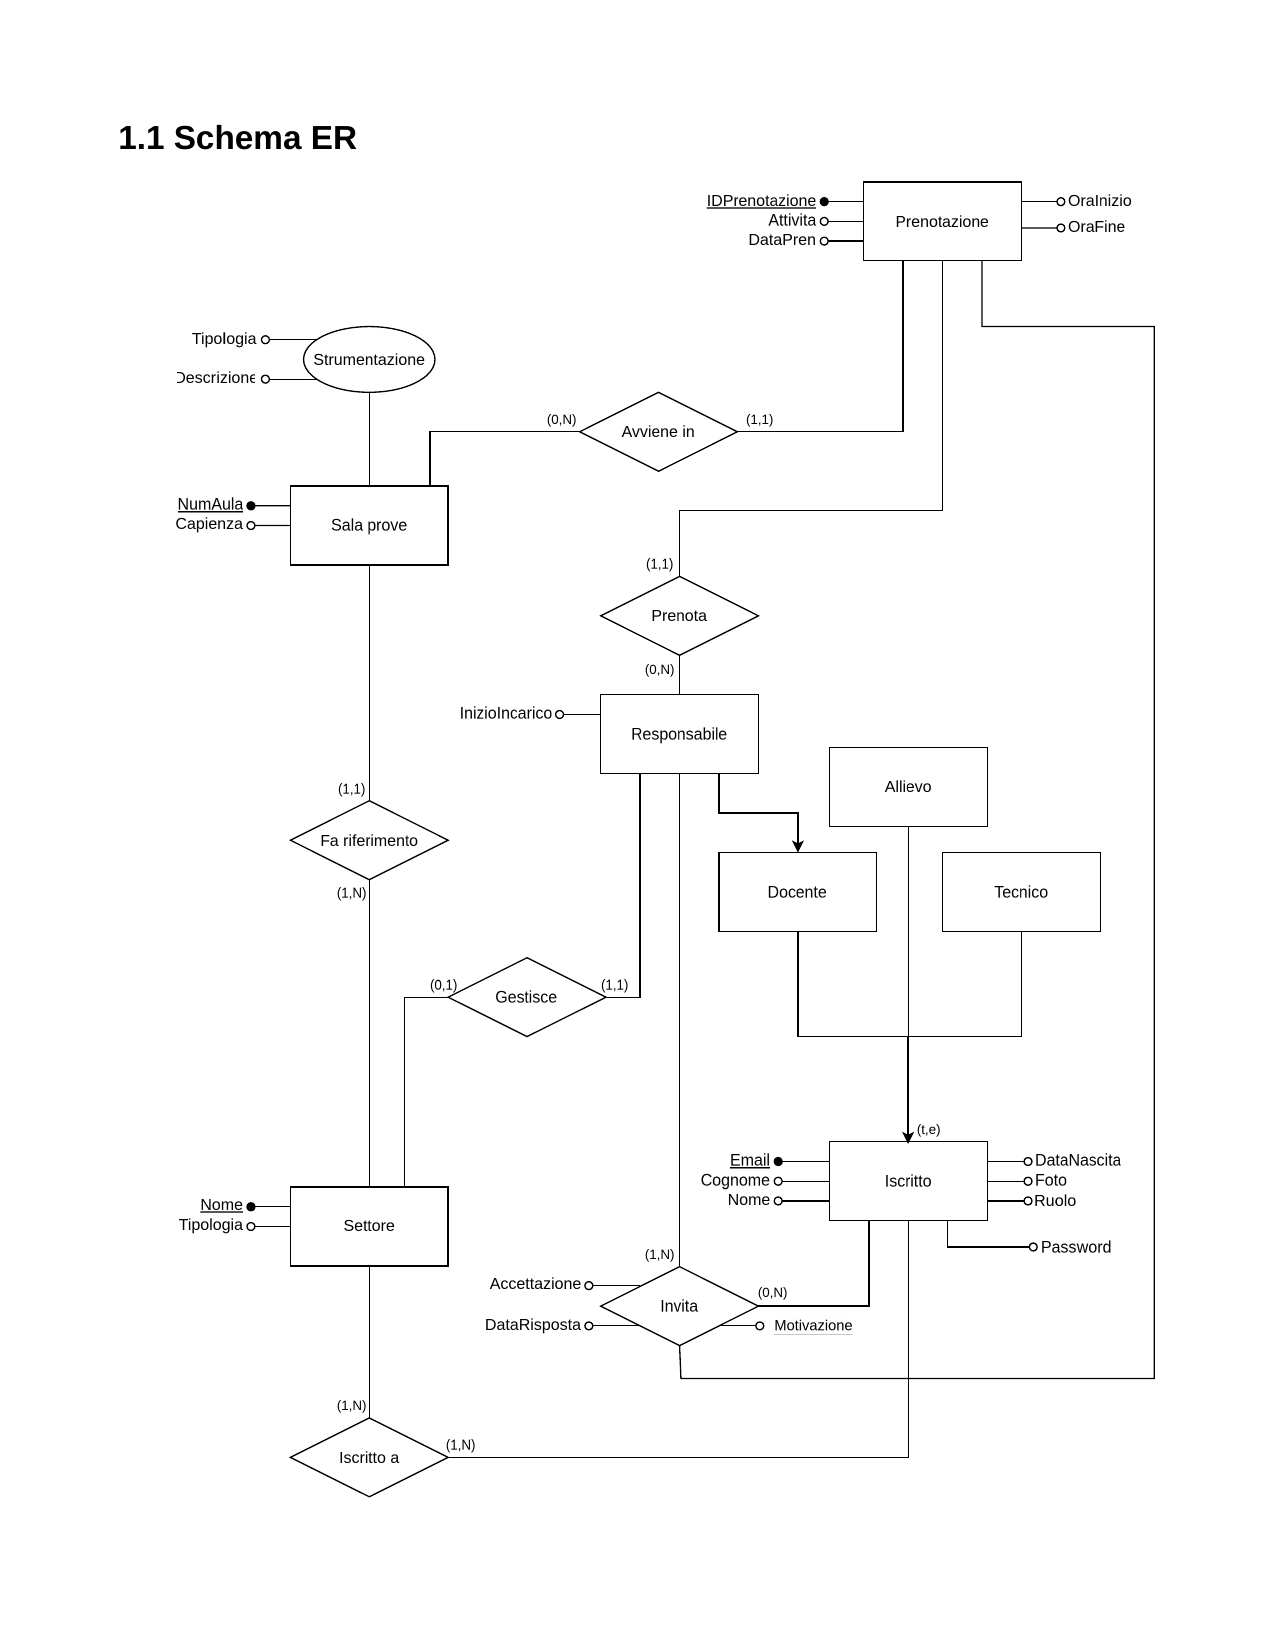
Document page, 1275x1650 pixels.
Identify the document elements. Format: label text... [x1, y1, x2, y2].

subtitle 1.1 Schema ER [118, 118, 1157, 157]
